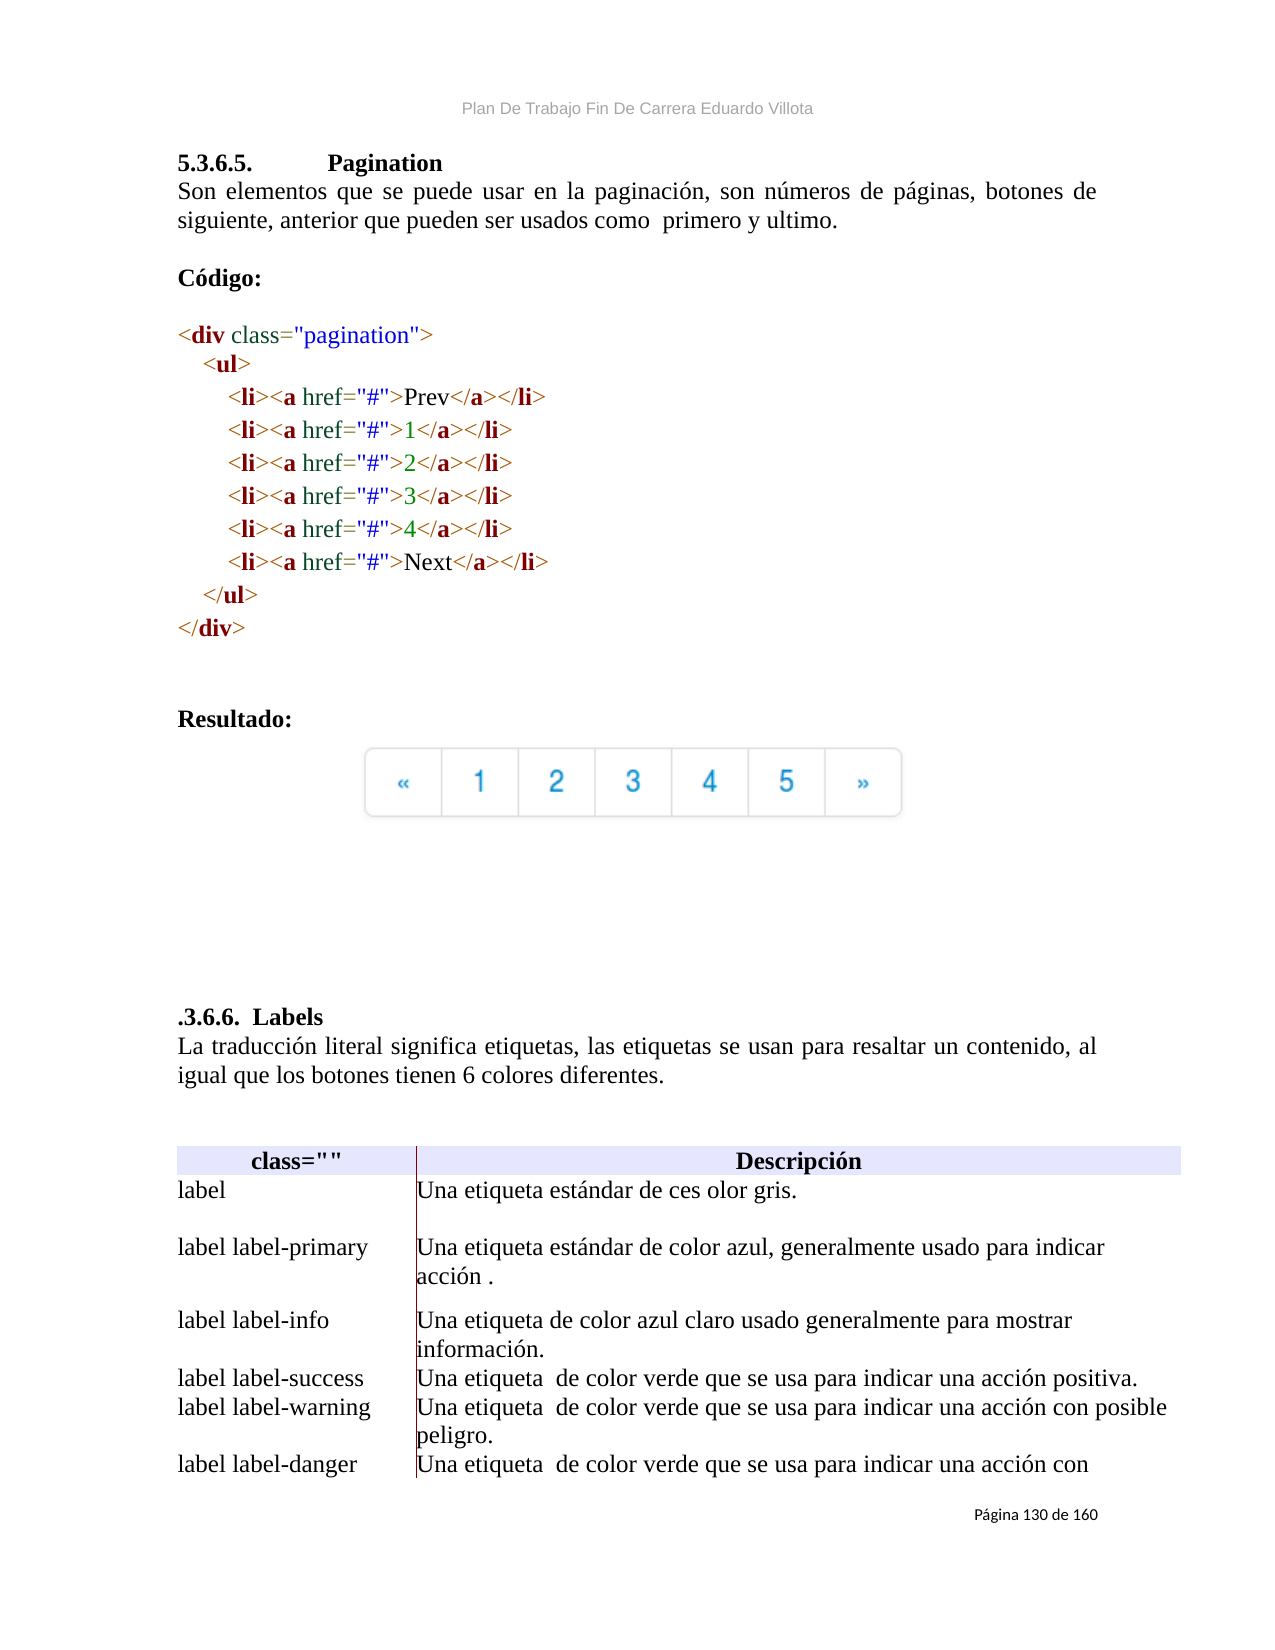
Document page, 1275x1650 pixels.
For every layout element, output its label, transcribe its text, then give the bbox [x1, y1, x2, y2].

text <li><a href="#">3</a></li> [177, 481, 1098, 510]
table_cell Una etiqueta de color verde que se usa para indicar una acción con [417, 1449, 1181, 1478]
text Código: [177, 263, 1098, 291]
table_cell Una etiqueta estándar de color azul, generalmente usado para indicar acción . [417, 1233, 1181, 1305]
text <li><a href="#">1</a></li> [177, 415, 1098, 444]
text <li><a href="#">4</a></li> [177, 514, 1098, 543]
table_cell label [177, 1175, 416, 1232]
text </ul> [177, 580, 1098, 609]
table_cell label label-success [177, 1363, 416, 1392]
text <li><a href="#">2</a></li> [177, 448, 1098, 477]
table_cell Una etiqueta de color azul claro usado generalmente para mostrar información. [417, 1305, 1181, 1363]
table_cell label label-primary [177, 1233, 416, 1305]
text <li><a href="#">Next</a></li> [177, 547, 1098, 576]
table_cell Una etiqueta estándar de ces olor gris. [417, 1175, 1181, 1232]
text <div class="pagination"> [177, 320, 1098, 349]
text 5.3.6.5. Pagination [177, 148, 1098, 176]
text Resultado: [177, 704, 1098, 733]
text <li><a href="#">Prev</a></li> [177, 382, 1098, 411]
picture [352, 733, 923, 830]
text <ul> [177, 349, 1098, 378]
table_header Descripción [417, 1146, 1181, 1175]
table_cell label label-info [177, 1305, 416, 1363]
text La traducción literal significa etiquetas, las etiquetas se usan para resaltar un contenido, al igual que los botones tienen 6 colores diferentes. [177, 1031, 1098, 1089]
text Son elementos que se puede usar en la paginación, son números de páginas, botones de siguiente, anterior que pueden ser usados como primero y ultimo. [177, 176, 1098, 234]
table_header class="" [177, 1146, 416, 1175]
table_cell label label-danger [177, 1449, 416, 1478]
text .3.6.6. Labels [177, 1002, 1098, 1031]
text </div> [177, 613, 1098, 642]
table_cell Una etiqueta de color verde que se usa para indicar una acción positiva. [417, 1363, 1181, 1392]
table_cell Una etiqueta de color verde que se usa para indicar una acción con posible peligro. [417, 1392, 1181, 1449]
table_cell label label-warning [177, 1392, 416, 1449]
